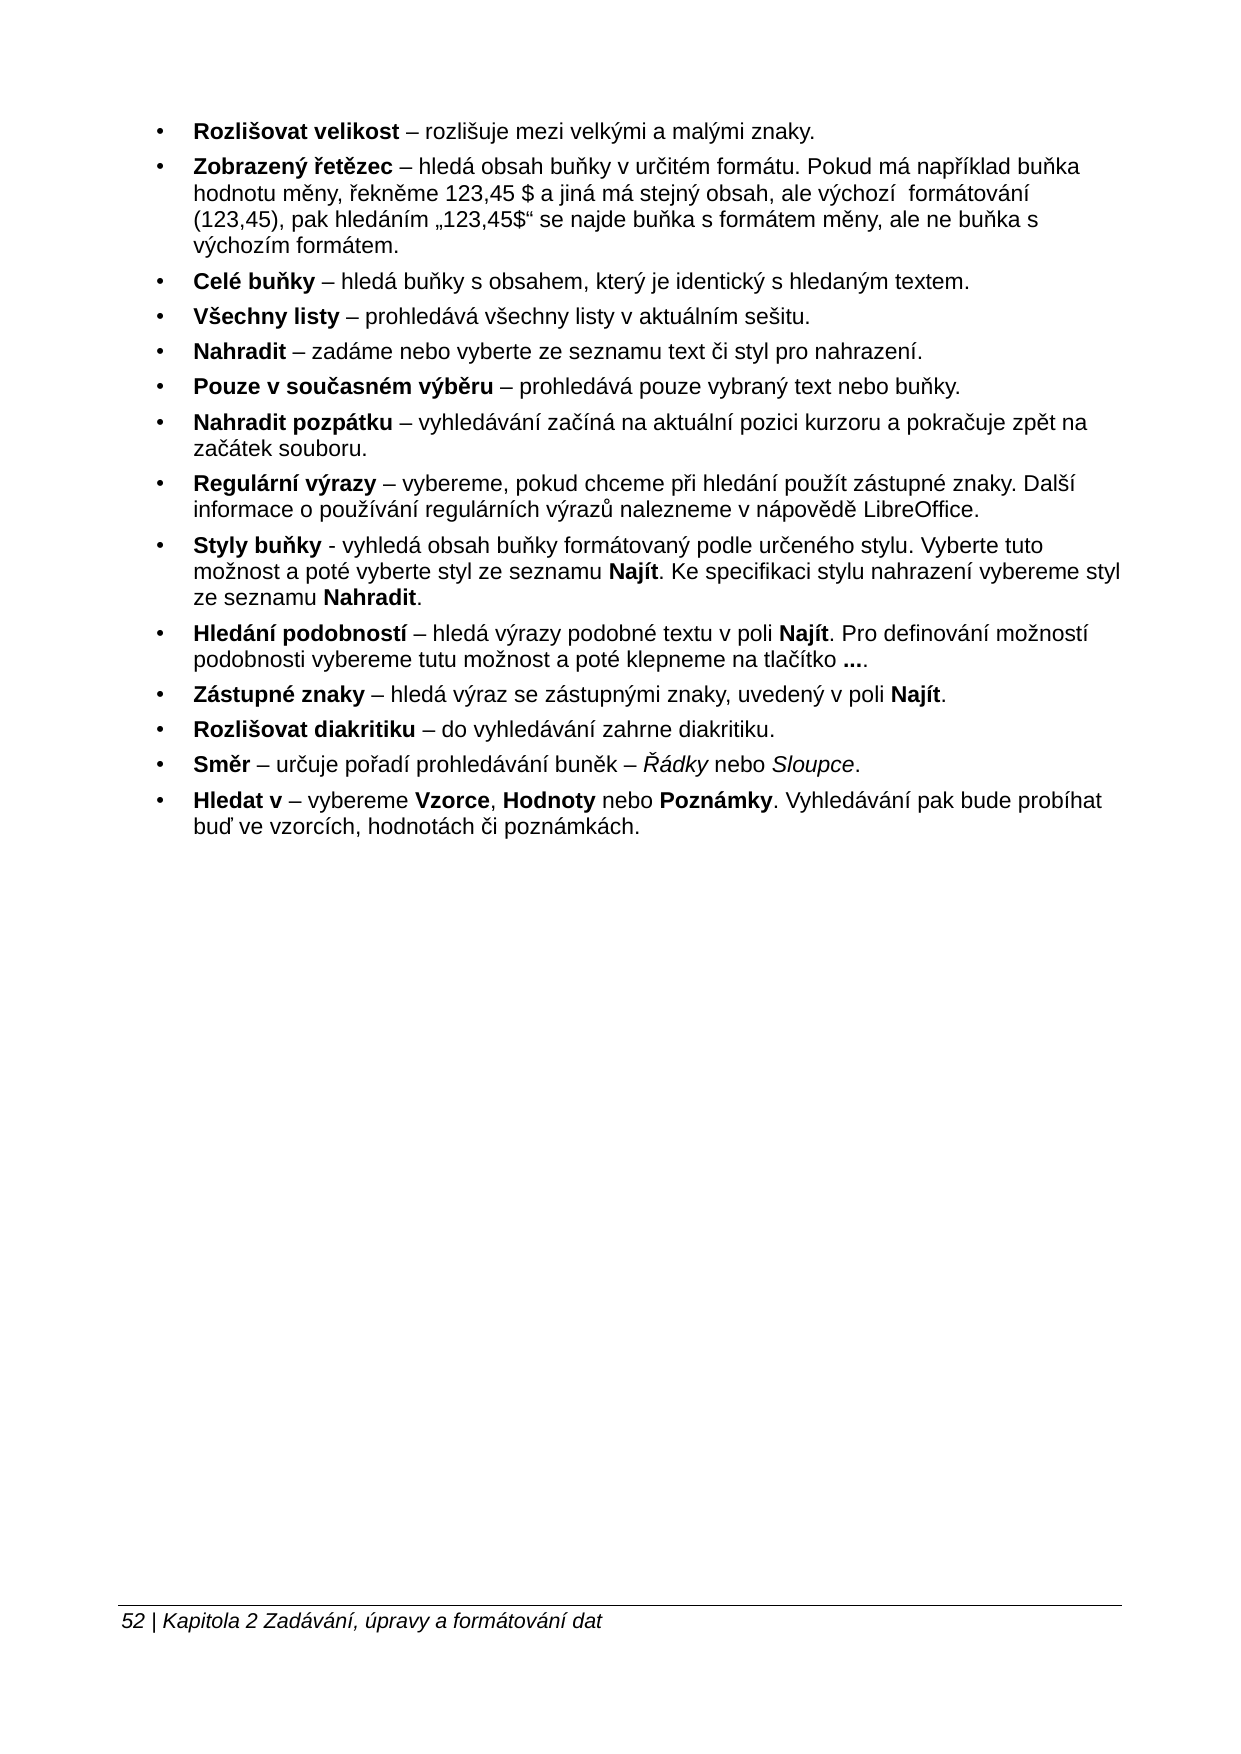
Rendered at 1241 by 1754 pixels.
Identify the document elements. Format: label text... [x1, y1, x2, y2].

list Regulární výrazy – vybereme, pokud chceme při hledání použít zástupné znaky. Další informace o používání regulárních výrazů nalezneme v nápovědě LibreOffice. [156, 470, 1122, 523]
list Hledat v – vybereme Vzorce, Hodnoty nebo Poznámky. Vyhledávání pak bude probíhat buď ve vzorcích, hodnotách či poznámkách. [156, 787, 1122, 839]
list Všechny listy – prohledává všechny listy v aktuálním sešitu. [156, 303, 1122, 329]
list Zobrazený řetězec – hledá obsah buňky v určitém formátu. Pokud má například buňka hodnotu měny, řekněme 123,45 $ a jiná má stejný obsah, ale výchozí formátování (123,45), pak hledáním „123,45$“ se najde buňka s formátem měny, ale ne buňka s výchozím formátem. [156, 153, 1122, 259]
list Nahradit – zadáme nebo vyberte ze seznamu text či styl pro nahrazení. [156, 338, 1122, 364]
list Celé buňky – hledá buňky s obsahem, který je identický s hledaným textem. [156, 268, 1122, 294]
list Zástupné znaky – hledá výraz se zástupnými znaky, uvedený v poli Najít. [156, 681, 1122, 707]
list Pouze v současném výběru – prohledává pouze vybraný text nebo buňky. [156, 373, 1122, 399]
list Rozlišovat diakritiku – do vyhledávání zahrne diakritiku. [156, 716, 1122, 743]
list Rozlišovat velikost – rozlišuje mezi velkými a malými znaky. [156, 118, 1122, 144]
list Styly buňky - vyhledá obsah buňky formátovaný podle určeného stylu. Vyberte tuto možnost a poté vyberte styl ze seznamu Najít. Ke specifikaci stylu nahrazení vybereme styl ze seznamu Nahradit. [156, 532, 1122, 611]
list Směr – určuje pořadí prohledávání buněk – Řádky nebo Sloupce. [156, 751, 1122, 778]
list Hledání podobností – hledá výrazy podobné textu v poli Najít. Pro definování možností podobnosti vybereme tutu možnost a poté klepneme na tlačítko .... [156, 619, 1122, 672]
list Nahradit pozpátku – vyhledávání začíná na aktuální pozici kurzoru a pokračuje zpět na začátek souboru. [156, 408, 1122, 461]
